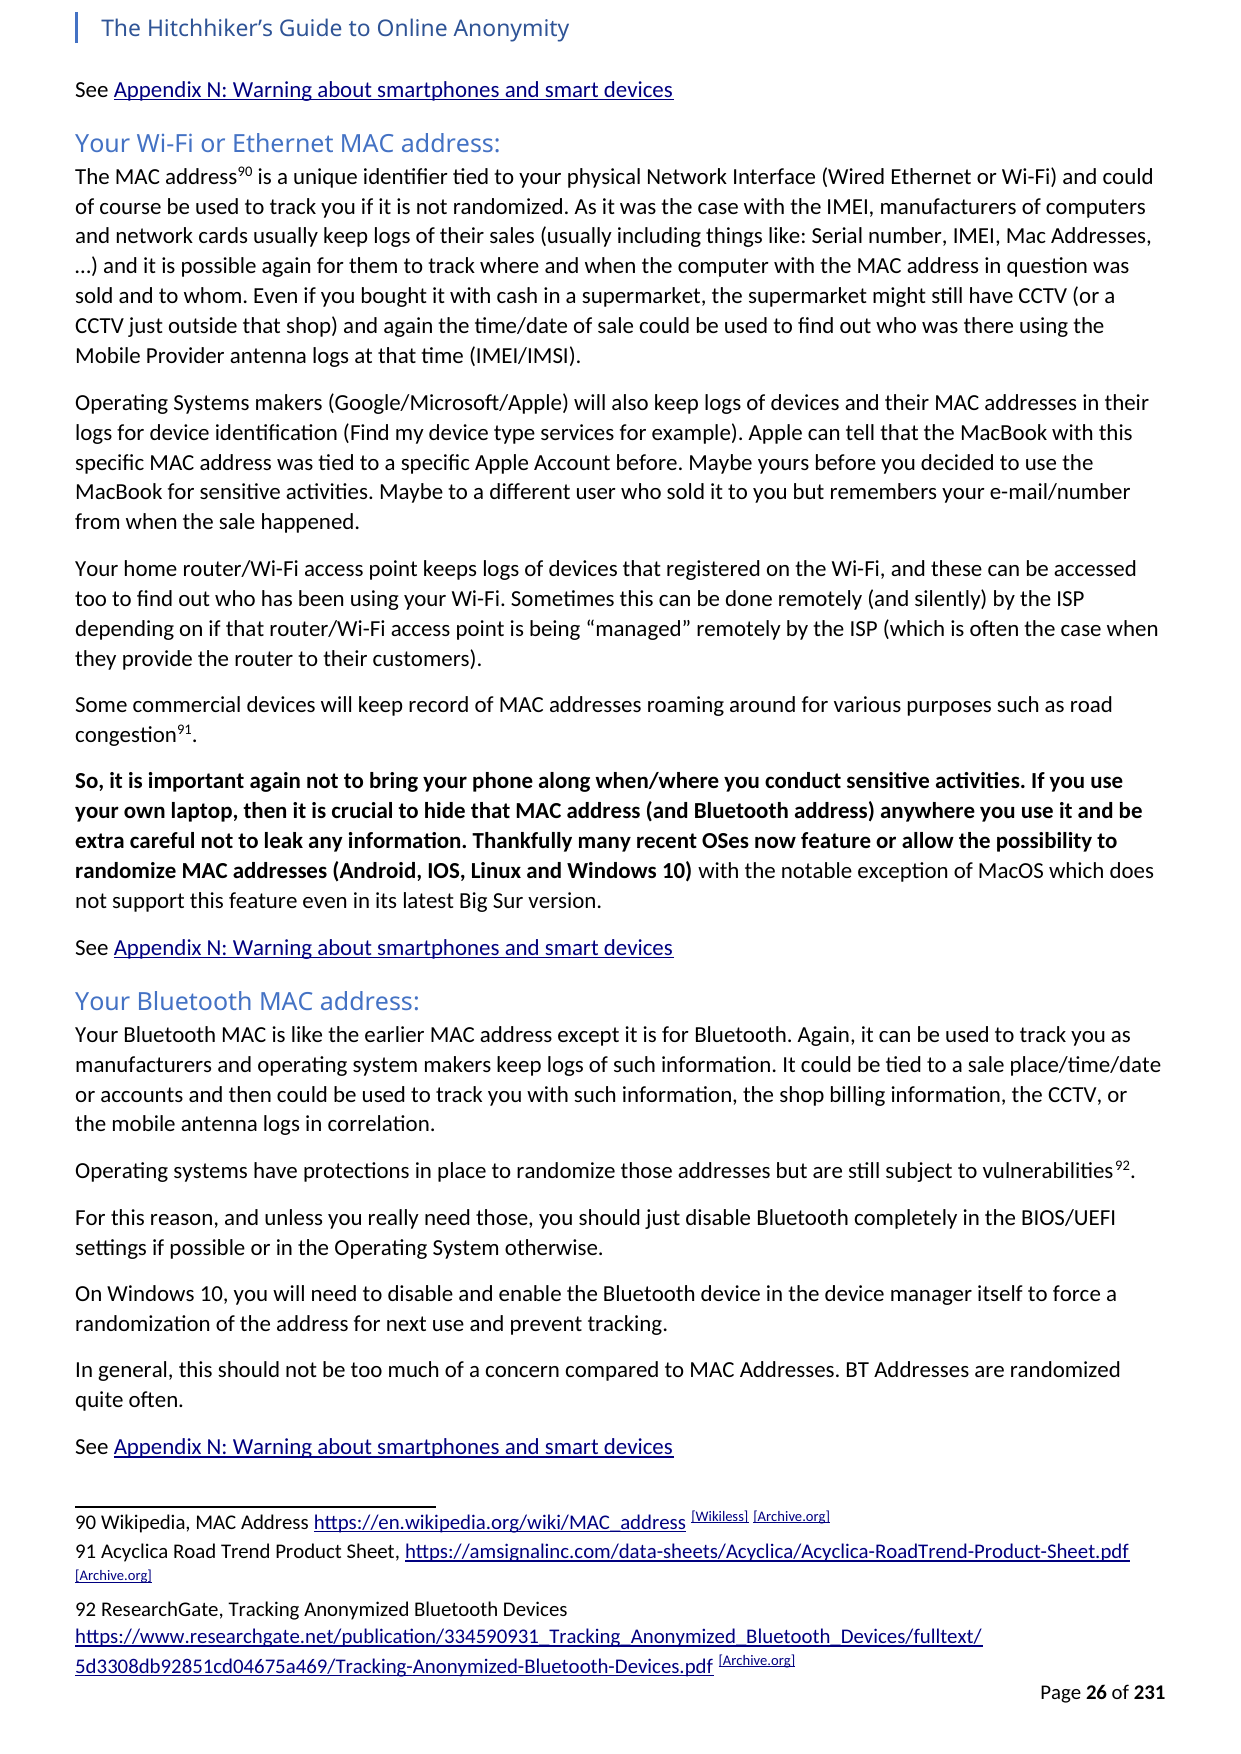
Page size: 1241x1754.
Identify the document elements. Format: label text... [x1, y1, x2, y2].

text Operating systems have protections in place to randomize those addresses but are still subject to vulnerabilities. [75, 1156, 1165, 1184]
text Your Bluetooth MAC is like the earlier MAC address except it is for Bluetooth. Again, it can be used to track you as manufacturers and operating system makers keep logs of such information. It could be tied to a sale place/time/date or accounts and then could be used to track you with such information, the shop billing information, the CCTV, or the mobile antenna logs in correlation. [75, 1020, 1165, 1138]
text Wikipedia, MAC Address https://en.wikipedia.org/wiki/MAC_address [Wikiless] [Archive.org] [75, 1507, 1165, 1535]
text See Appendix N: Warning about smartphones and smart devices [75, 933, 1165, 961]
text The MAC address is a unique identifier tied to your physical Network Interface (Wired Ethernet or Wi-Fi) and could of course be used to track you if it is not randomized. As it was the case with the IMEI, manufacturers of computers and network cards usually keep logs of their sales (usually including things like: Serial number, IMEI, Mac Addresses, …) and it is possible again for them to track where and when the computer with the MAC address in question was sold and to whom. Even if you bought it with cash in a supermarket, the supermarket might still have CCTV (or a CCTV just outside that shop) and again the time/date of sale could be used to find out who was there using the Mobile Provider antenna logs at that time (IMEI/IMSI). [75, 162, 1165, 369]
text Your home router/Wi-Fi access point keeps logs of devices that registered on the Wi-Fi, and these can be accessed too to find out who has been using your Wi-Fi. Sometimes this can be done remotely (and silently) by the ISP depending on if that router/Wi-Fi access point is being “managed” remotely by the ISP (which is often the case when they provide the router to their customers). [75, 554, 1165, 672]
text Operating Systems makers (Google/Microsoft/Apple) will also keep logs of devices and their MAC addresses in their logs for device identification (Find my device type services for example). Apple can tell that the MacBook with this specific MAC address was tied to a specific Apple Account before. Maybe yours before you decided to use the MacBook for sensitive activities. Maybe to a different user who sold it to you but remembers your e-mail/number from when the sale happened. [75, 388, 1165, 535]
text Some commercial devices will keep record of MAC addresses roaming around for various purposes such as road congestion. [75, 690, 1165, 748]
text On Windows 10, you will need to disable and enable the Bluetooth device in the device manager itself to force a randomization of the address for next use and prevent tracking. [75, 1279, 1165, 1337]
text ResearchGate, Tracking Anonymized Bluetooth Devices https://www.researchgate.net/publication/334590931_Tracking_Anonymized_Bluetooth_Devices/fulltext/5d3308db92851cd04675a469/Tracking-Anonymized-Bluetooth-Devices.pdf [Archive.org] [75, 1596, 1165, 1679]
text See Appendix N: Warning about smartphones and smart devices [75, 75, 1165, 103]
subtitle Your Wi-Fi or Ethernet MAC address: [75, 126, 1165, 159]
text Acyclica Road Trend Product Sheet, https://amsignalinc.com/data-sheets/Acyclica/Acyclica-RoadTrend-Product-Sheet.pdf [Archive.org] [75, 1537, 1165, 1594]
text See Appendix N: Warning about smartphones and smart devices [75, 1432, 1165, 1460]
text For this reason, and unless you really need those, you should just disable Bluetooth completely in the BIOS/UEFI settings if possible or in the Operating System otherwise. [75, 1203, 1165, 1261]
text So, it is important again not to bring your phone along when/where you conduct sensitive activities. If you use your own laptop, then it is crucial to hide that MAC address (and Bluetooth address) anywhere you use it and be extra careful not to leak any information. Thankfully many recent OSes now feature or allow the possibility to randomize MAC addresses (Android, IOS, Linux and Windows 10) with the notable exception of MacOS which does not support this feature even in its latest Big Sur version. [75, 767, 1165, 914]
subtitle Your Bluetooth MAC address: [75, 983, 1165, 1018]
text In general, this should not be too much of a concern compared to MAC Addresses. BT Addresses are randomized quite often. [75, 1356, 1165, 1413]
